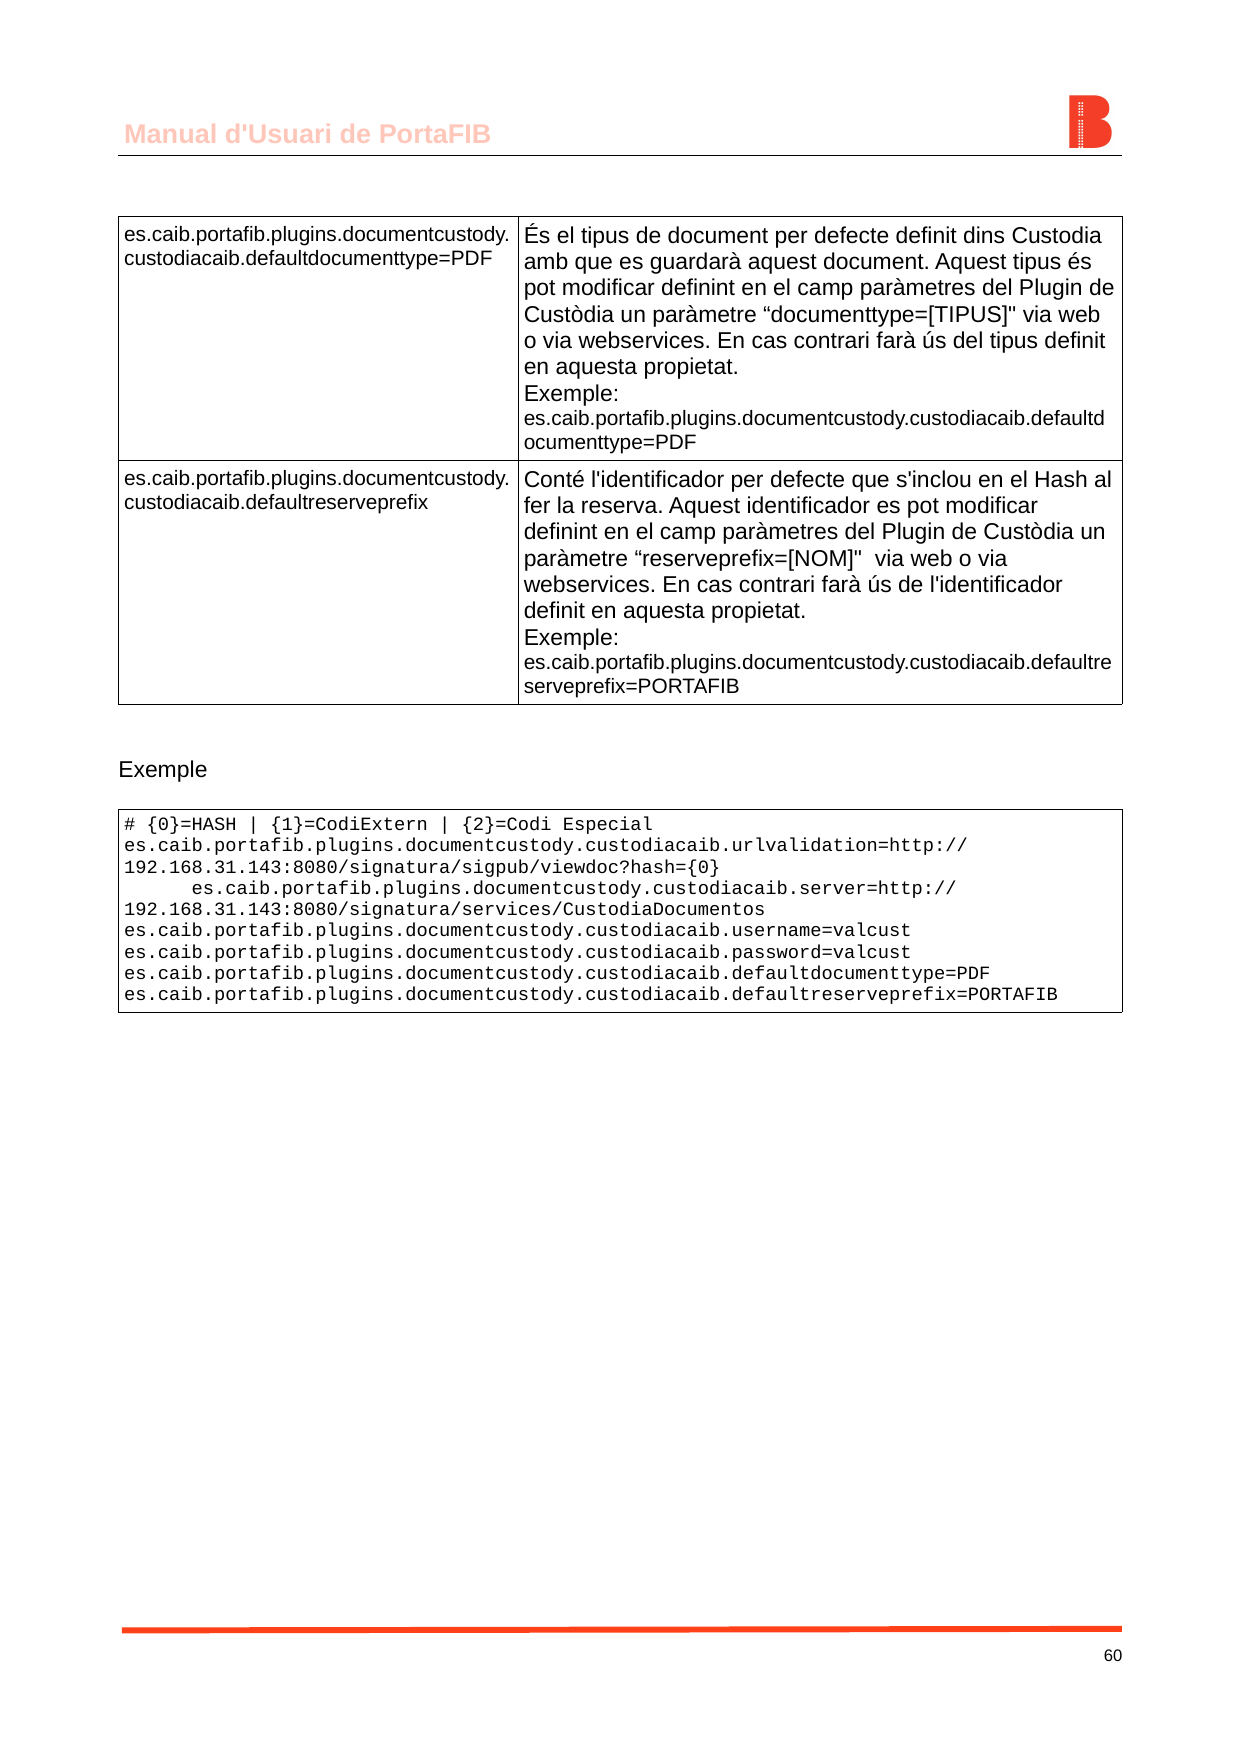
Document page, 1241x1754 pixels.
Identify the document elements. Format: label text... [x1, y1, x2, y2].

text Exemple [118, 756, 1122, 783]
table_cell És el tipus de document per defecte definit dins Custodia amb que es guardarà aquest document. Aquest tipus és pot modificar definint en el camp paràmetres del Plugin de Custòdia un paràmetre “documenttype=[TIPUS]" via web o via webservices. En cas contrari farà ús del tipus definit en aquesta propietat. Exemple: es.caib.portafib.plugins.documentcustody.custodiacaib.defaultdocumenttype=PDF [519, 217, 1122, 460]
table_header # {0}=HASH | {1}=CodiExtern | {2}=Codi Especial es.caib.portafib.plugins.documentcustody.custodiacaib.urlvalidation=http://192.168.31.143:8080/signatura/sigpub/viewdoc?hash={0} es.caib.portafib.plugins.documentcustody.custodiacaib.server=http://192.168.31.143:8080/signatura/services/CustodiaDocumentos es.caib.portafib.plugins.documentcustody.custodiacaib.username=valcust es.caib.portafib.plugins.documentcustody.custodiacaib.password=valcust es.caib.portafib.plugins.documentcustody.custodiacaib.defaultdocumenttype=PDF es.caib.portafib.plugins.documentcustody.custodiacaib.defaultreserveprefix=PORTAFIB [119, 810, 1122, 1012]
table_cell es.caib.portafib.plugins.documentcustody.custodiacaib.defaultdocumenttype=PDF [119, 217, 518, 460]
table_cell Conté l'identificador per defecte que s'inclou en el Hash al fer la reserva. Aquest identificador es pot modificar definint en el camp paràmetres del Plugin de Custòdia un paràmetre “reserveprefix=[NOM]" via web o via webservices. En cas contrari farà ús de l'identificador definit en aquesta propietat. Exemple: es.caib.portafib.plugins.documentcustody.custodiacaib.defaultreserveprefix=PORTAFIB [519, 461, 1122, 704]
table_cell es.caib.portafib.plugins.documentcustody.custodiacaib.defaultreserveprefix [119, 461, 518, 704]
picture [1063, 94, 1117, 150]
